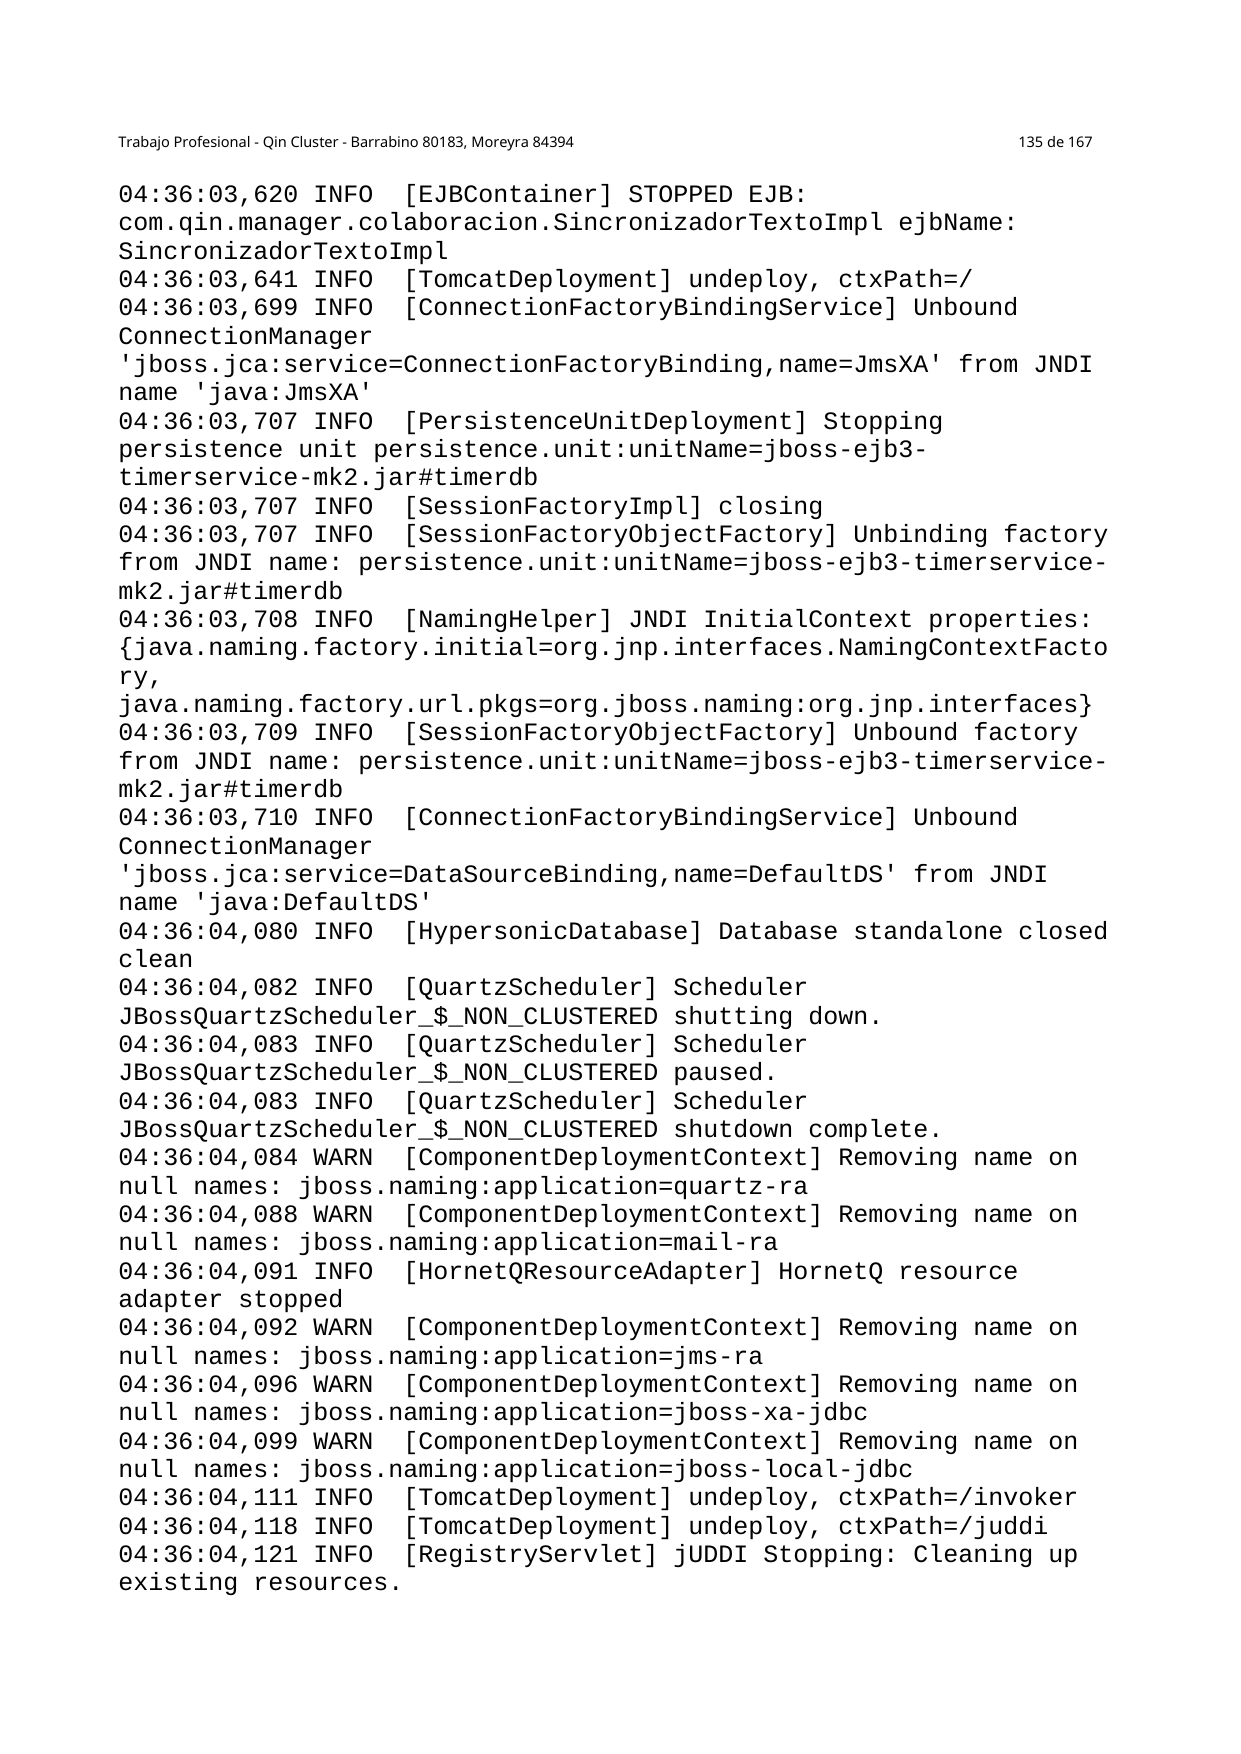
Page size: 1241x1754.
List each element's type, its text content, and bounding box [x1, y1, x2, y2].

text 04:36:04,084 WARN [ComponentDeploymentContext] Removing name on null names: jboss.naming:application=quartz-ra [118, 1145, 1122, 1202]
text 04:36:04,091 INFO [HornetQResourceAdapter] HornetQ resource adapter stopped [118, 1258, 1122, 1315]
text 04:36:04,118 INFO [TomcatDeployment] undeploy, ctxPath=/juddi [118, 1513, 1122, 1542]
text 04:36:03,641 INFO [TomcatDeployment] undeploy, ctxPath=/ [118, 267, 1122, 295]
text 04:36:04,099 WARN [ComponentDeploymentContext] Removing name on null names: jboss.naming:application=jboss-local-jdbc [118, 1428, 1122, 1485]
text 04:36:04,121 INFO [RegistryServlet] jUDDI Stopping: Cleaning up existing resources. [118, 1542, 1122, 1598]
text 04:36:04,096 WARN [ComponentDeploymentContext] Removing name on null names: jboss.naming:application=jboss-xa-jdbc [118, 1372, 1122, 1428]
text 04:36:04,092 WARN [ComponentDeploymentContext] Removing name on null names: jboss.naming:application=jms-ra [118, 1315, 1122, 1372]
text 04:36:03,710 INFO [ConnectionFactoryBindingService] Unbound ConnectionManager 'jboss.jca:service=DataSourceBinding,name=DefaultDS' from JNDI name 'java:DefaultDS' [118, 805, 1122, 918]
text 04:36:04,083 INFO [QuartzScheduler] Scheduler JBossQuartzScheduler_$_NON_CLUSTERED paused. [118, 1032, 1122, 1088]
text 04:36:04,082 INFO [QuartzScheduler] Scheduler JBossQuartzScheduler_$_NON_CLUSTERED shutting down. [118, 975, 1122, 1032]
text 04:36:03,707 INFO [SessionFactoryObjectFactory] Unbinding factory from JNDI name: persistence.unit:unitName=jboss-ejb3-timerservice-mk2.jar#timerdb [118, 522, 1122, 607]
text 04:36:03,699 INFO [ConnectionFactoryBindingService] Unbound ConnectionManager 'jboss.jca:service=ConnectionFactoryBinding,name=JmsXA' from JNDI name 'java:JmsXA' [118, 295, 1122, 408]
text 04:36:04,088 WARN [ComponentDeploymentContext] Removing name on null names: jboss.naming:application=mail-ra [118, 1202, 1122, 1258]
text 04:36:03,709 INFO [SessionFactoryObjectFactory] Unbound factory from JNDI name: persistence.unit:unitName=jboss-ejb3-timerservice-mk2.jar#timerdb [118, 720, 1122, 805]
text 04:36:03,620 INFO [EJBContainer] STOPPED EJB: com.qin.manager.colaboracion.SincronizadorTextoImpl ejbName: SincronizadorTextoImpl [118, 182, 1122, 267]
text 04:36:03,708 INFO [NamingHelper] JNDI InitialContext properties:{java.naming.factory.initial=org.jnp.interfaces.NamingContextFactory, java.naming.factory.url.pkgs=org.jboss.naming:org.jnp.interfaces} [118, 607, 1122, 720]
text 04:36:03,707 INFO [SessionFactoryImpl] closing [118, 493, 1122, 522]
text 04:36:03,707 INFO [PersistenceUnitDeployment] Stopping persistence unit persistence.unit:unitName=jboss-ejb3-timerservice-mk2.jar#timerdb [118, 408, 1122, 493]
text 04:36:04,111 INFO [TomcatDeployment] undeploy, ctxPath=/invoker [118, 1485, 1122, 1513]
text 04:36:04,080 INFO [HypersonicDatabase] Database standalone closed clean [118, 918, 1122, 975]
text 04:36:04,083 INFO [QuartzScheduler] Scheduler JBossQuartzScheduler_$_NON_CLUSTERED shutdown complete. [118, 1088, 1122, 1145]
